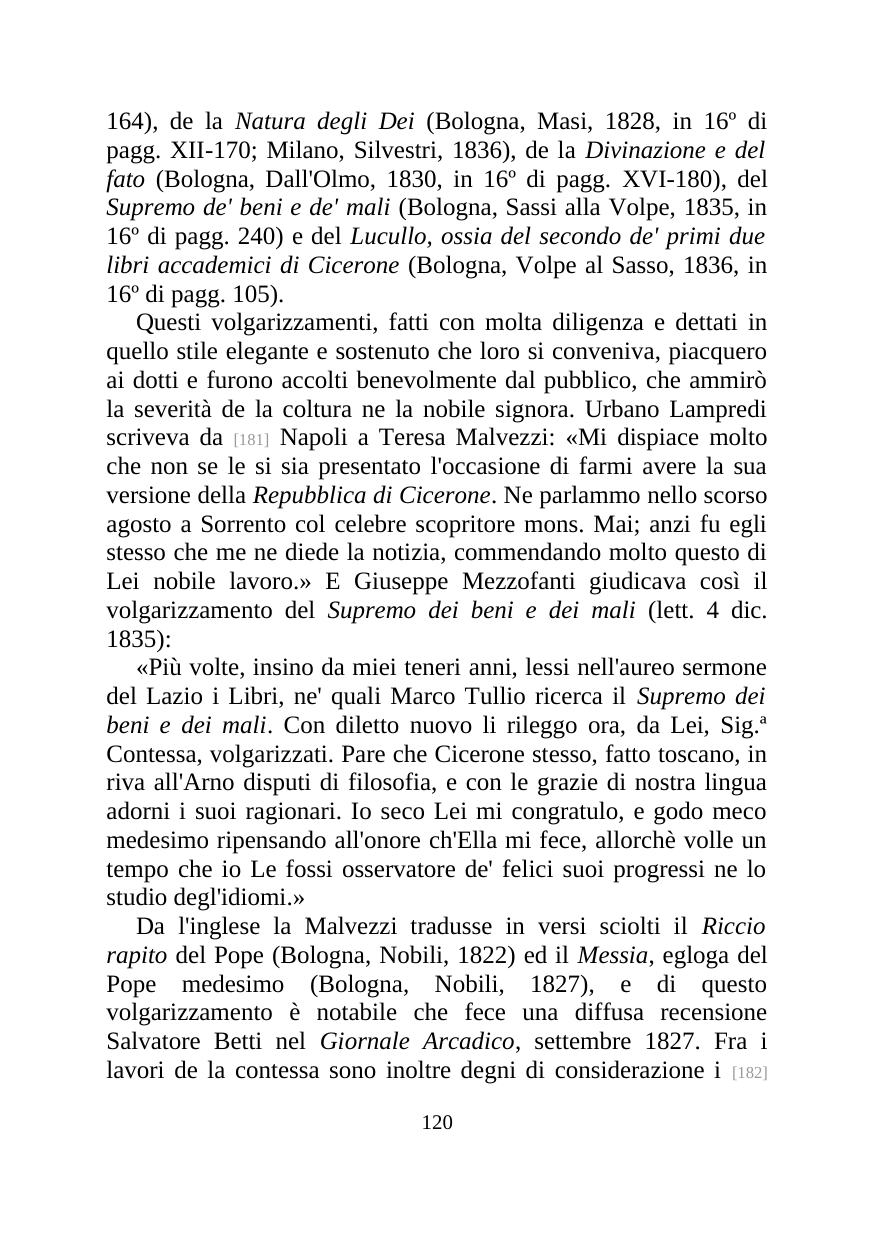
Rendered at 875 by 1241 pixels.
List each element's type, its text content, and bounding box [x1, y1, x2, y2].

text Questi volgarizzamenti, fatti con molta diligenza e dettati in quello stile elegante e sostenuto che loro si conveniva, piacquero ai dotti e furono accolti benevolmente dal pubblico, che ammirò la severità de la coltura ne la nobile signora. Urbano Lampredi scriveva da [181] Napoli a Teresa Malvezzi: «Mi dispiace molto che non se le si sia presentato l'occasione di farmi avere la sua versione della Repubblica di Cicerone. Ne parlammo nello scorso agosto a Sorrento col celebre scopritore mons. Mai; anzi fu egli stesso che me ne diede la notizia, commendando molto questo di Lei nobile lavoro.» E Giuseppe Mezzofanti giudicava così il volgarizzamento del Supremo dei beni e dei mali (lett. 4 dic. 1835): [106, 307, 768, 652]
text 164), de la Natura degli Dei (Bologna, Masi, 1828, in 16º di pagg. XII-170; Milano, Silvestri, 1836), de la Divinazione e del fato (Bologna, Dall'Olmo, 1830, in 16º di pagg. XVI-180), del Supremo de' beni e de' mali (Bologna, Sassi alla Volpe, 1835, in 16º di pagg. 240) e del Lucullo, ossia del secondo de' primi due libri accademici di Cicerone (Bologna, Volpe al Sasso, 1836, in 16º di pagg. 105). [106, 106, 768, 307]
text Da l'inglese la Malvezzi tradusse in versi sciolti il Riccio rapito del Pope (Bologna, Nobili, 1822) ed il Messia, egloga del Pope medesimo (Bologna, Nobili, 1827), e di questo volgarizzamento è notabile che fece una diffusa recensione Salvatore Betti nel Giornale Arcadico, settembre 1827. Fra i lavori de la contessa sono inoltre degni di considerazione i [182] [106, 911, 768, 1084]
text «Più volte, insino da miei teneri anni, lessi nell'aureo sermone del Lazio i Libri, ne' quali Marco Tullio ricerca il Supremo dei beni e dei mali. Con diletto nuovo li rileggo ora, da Lei, Sig.ª Contessa, volgarizzati. Pare che Cicerone stesso, fatto toscano, in riva all'Arno disputi di filosofia, e con le grazie di nostra lingua adorni i suoi ragionari. Io seco Lei mi congratulo, e godo meco medesimo ripensando all'onore ch'Ella mi fece, allorchè volle un tempo che io Le fossi osservatore de' felici suoi progressi ne lo studio degl'idiomi.» [106, 652, 768, 911]
